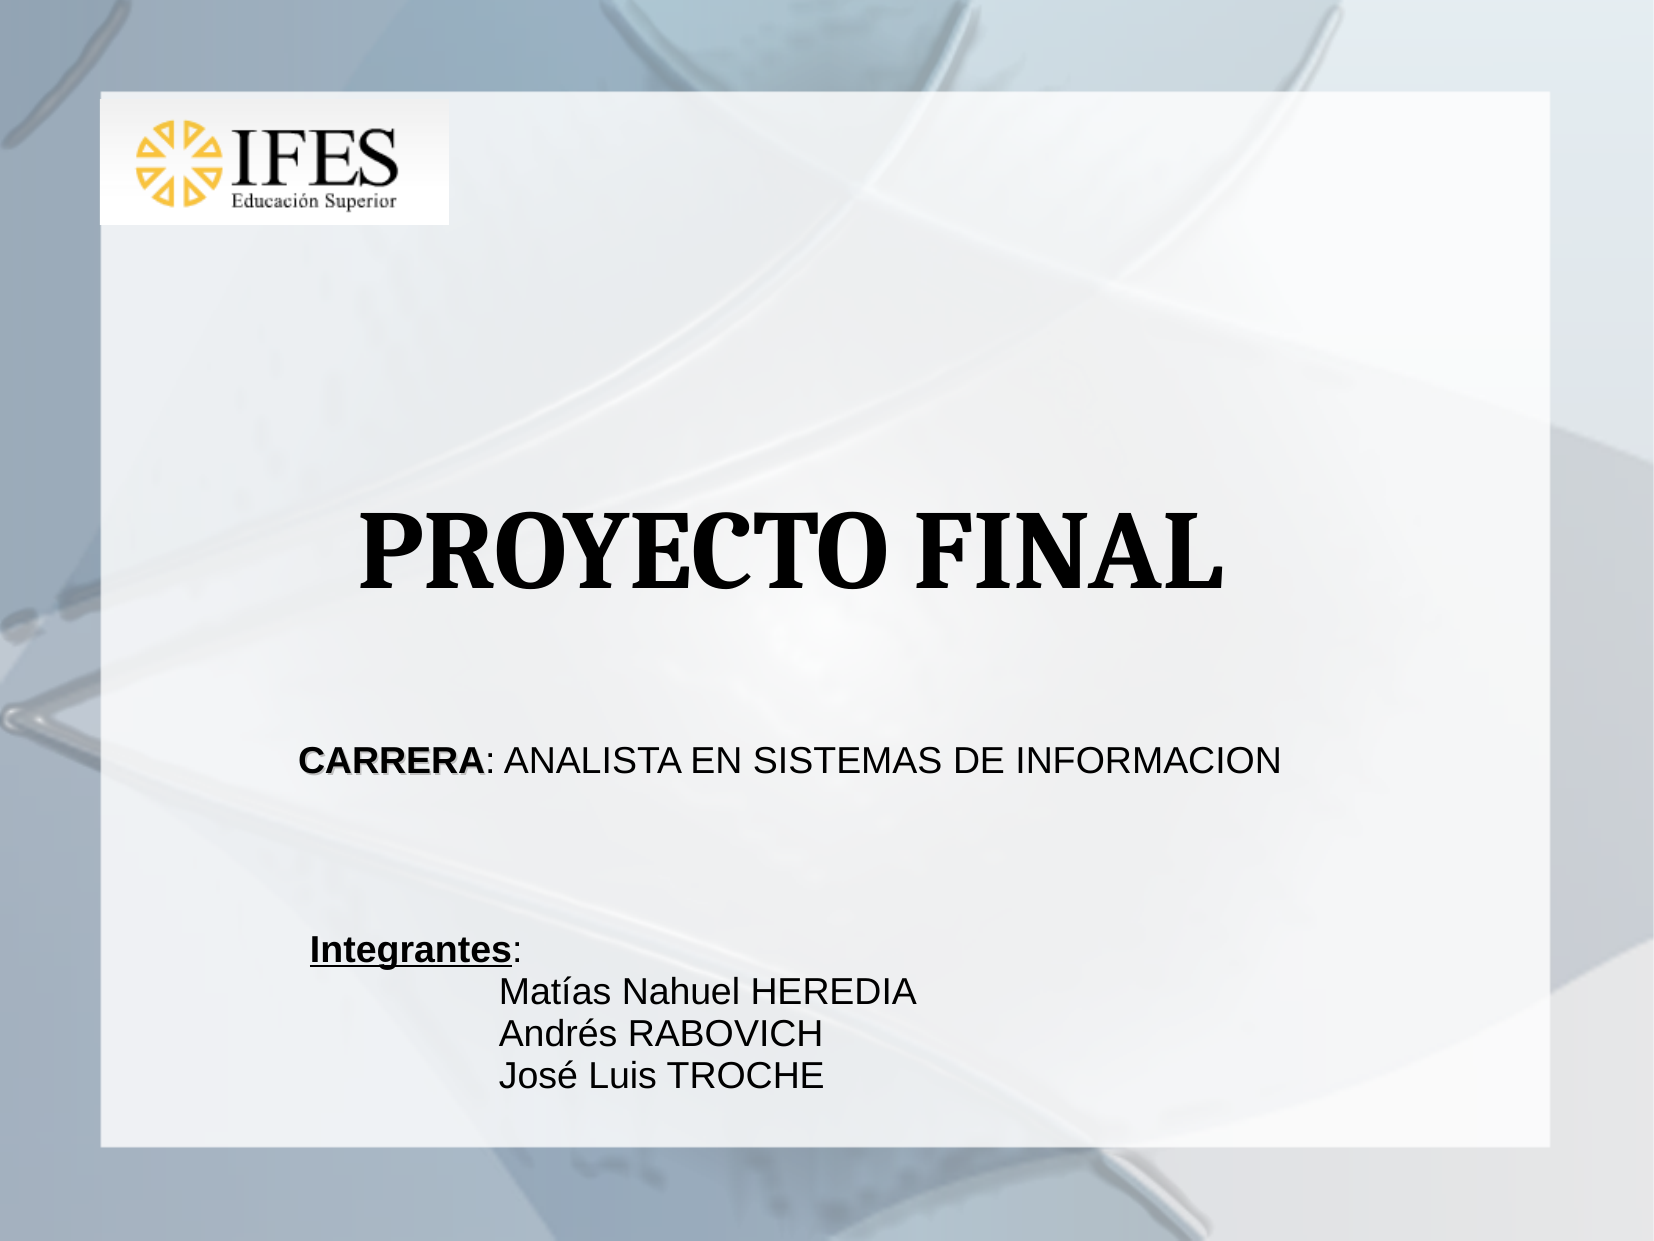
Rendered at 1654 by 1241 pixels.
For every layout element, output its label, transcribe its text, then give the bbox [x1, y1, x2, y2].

text_box CARRERA: ANALISTA EN SISTEMAS DE INFORMACION [283, 732, 1418, 790]
picture [0, 0, 1654, 1241]
text_box Integrantes: Matías Nahuel HEREDIA Andrés RABOVICH José Luis TROCHE [295, 921, 933, 1105]
text_box PROYECTO FINAL [342, 479, 1394, 627]
